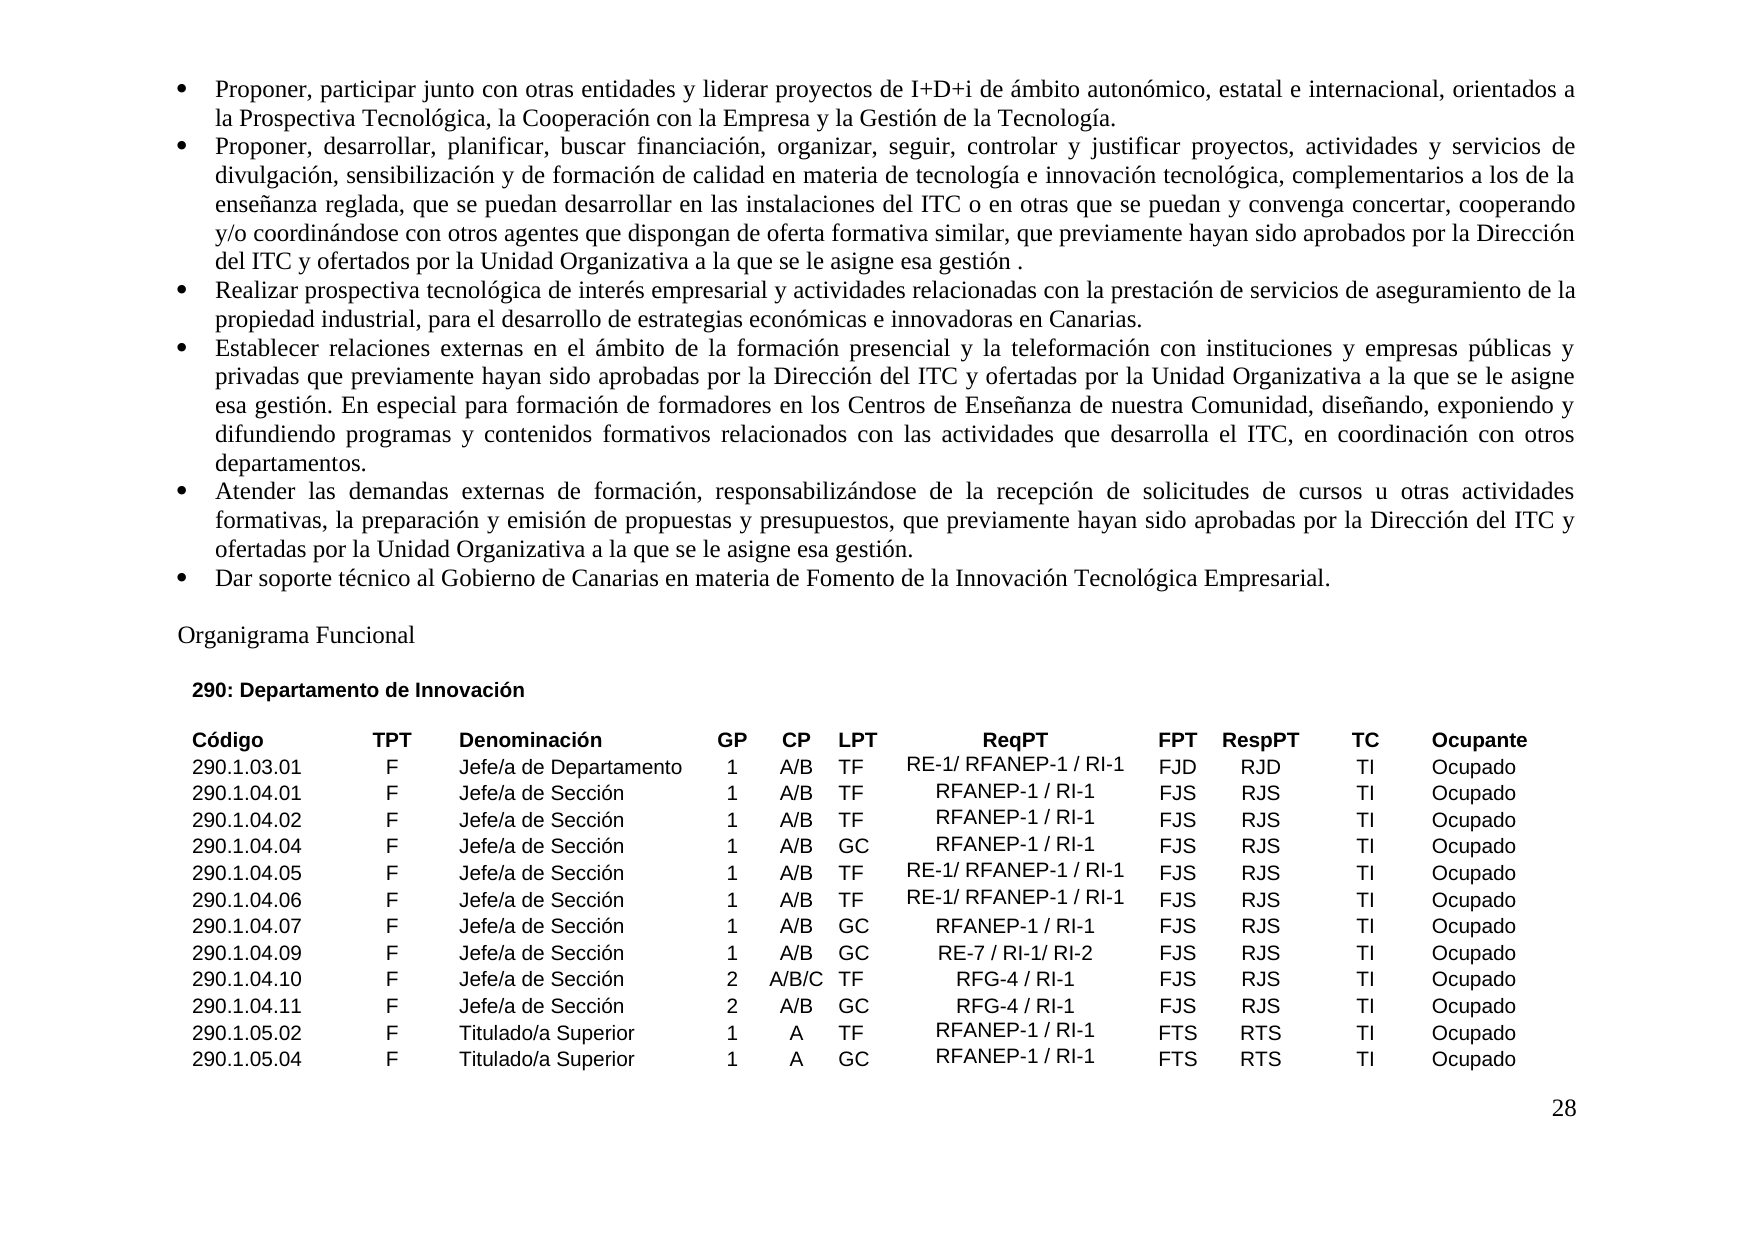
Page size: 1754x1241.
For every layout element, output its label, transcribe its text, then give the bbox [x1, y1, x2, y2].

table_cell A/B [762, 805, 831, 832]
table_cell FTS [1141, 1018, 1214, 1044]
table_cell FJS [1141, 805, 1214, 832]
table_cell 290.1.04.11 [185, 991, 332, 1018]
table_cell 1 [703, 805, 762, 832]
table_cell Jefe/a de Sección [452, 779, 703, 805]
table_cell TF [831, 752, 890, 779]
table_cell TF [831, 965, 890, 991]
table_cell RJS [1215, 938, 1307, 964]
table_cell F [333, 991, 452, 1018]
table_cell 1 [703, 911, 762, 938]
table_cell RJS [1215, 832, 1307, 858]
table_cell Titulado/a Superior [452, 1044, 703, 1071]
list Atender las demandas externas de formación, responsabilizándose de la recepción de solicitudes de cursos u otras actividades formativas, la preparación y emisión de propuestas y presupuestos, que previamente hayan sido aprobadas por la Dirección del ITC y ofertadas por la Unidad Organizativa a la que se le asigne esa gestión. [177, 476, 1577, 563]
table_cell TI [1307, 1018, 1424, 1044]
table_cell FJS [1141, 965, 1214, 991]
table_cell Denominación [452, 726, 703, 752]
table_cell RJS [1215, 911, 1307, 938]
table_cell FTS [1141, 1044, 1214, 1071]
table_cell FJD [1141, 752, 1214, 779]
table_cell TI [1307, 1044, 1424, 1071]
table_cell Ocupante [1424, 726, 1754, 752]
table_cell Ocupado [1424, 858, 1754, 885]
table_cell TPT [333, 726, 452, 752]
table_cell TF [831, 805, 890, 832]
table_cell GC [831, 911, 890, 938]
table_cell A/B [762, 991, 831, 1018]
table_cell 2 [703, 965, 762, 991]
table_header [1215, 678, 1307, 726]
table_cell Ocupado [1424, 832, 1754, 858]
table_cell RJS [1215, 858, 1307, 885]
table_cell 1 [703, 832, 762, 858]
table_cell RFANEP-1 / RI-1 [890, 779, 1141, 805]
table_cell A/B [762, 832, 831, 858]
table_cell A/B [762, 858, 831, 885]
table_cell TI [1307, 752, 1424, 779]
table_cell TI [1307, 779, 1424, 805]
table_cell RFANEP-1 / RI-1 [890, 911, 1141, 938]
table_cell RFANEP-1 / RI-1 [890, 832, 1141, 858]
table_cell Código [185, 726, 332, 752]
table_cell FJS [1141, 991, 1214, 1018]
table_cell A/B [762, 911, 831, 938]
table_cell RE-7 / RI-1/ RI-2 [890, 938, 1141, 964]
table_cell A/B [762, 938, 831, 964]
list Realizar prospectiva tecnológica de interés empresarial y actividades relacionadas con la prestación de servicios de aseguramiento de la propiedad industrial, para el desarrollo de estrategias económicas e innovadoras en Canarias. [177, 275, 1577, 333]
table_cell FJS [1141, 885, 1214, 911]
table_cell F [333, 832, 452, 858]
table_cell RTS [1215, 1044, 1307, 1071]
table_cell F [333, 965, 452, 991]
subtitle Organigrama Funcional [177, 620, 1577, 649]
table_cell GC [831, 938, 890, 964]
table_cell Jefe/a de Sección [452, 858, 703, 885]
table_cell LPT [831, 726, 890, 752]
table_cell Ocupado [1424, 752, 1754, 779]
table_cell 290.1.04.09 [185, 938, 332, 964]
table_cell 1 [703, 779, 762, 805]
table_cell 1 [703, 885, 762, 911]
table_cell FPT [1141, 726, 1214, 752]
table_cell 290.1.04.02 [185, 805, 332, 832]
table_cell A/B [762, 752, 831, 779]
table_cell GC [831, 832, 890, 858]
table_cell 1 [703, 938, 762, 964]
table_cell 1 [703, 1044, 762, 1071]
table_cell 1 [703, 752, 762, 779]
table_cell TI [1307, 858, 1424, 885]
table_cell F [333, 752, 452, 779]
table_cell CP [762, 726, 831, 752]
table_cell TF [831, 779, 890, 805]
table_cell GP [703, 726, 762, 752]
table_cell 290.1.04.06 [185, 885, 332, 911]
table_cell 290.1.04.01 [185, 779, 332, 805]
table_cell TI [1307, 832, 1424, 858]
table_cell Jefe/a de Sección [452, 991, 703, 1018]
table_cell Ocupado [1424, 938, 1754, 964]
table_cell Ocupado [1424, 1018, 1754, 1044]
table_cell FJS [1141, 779, 1214, 805]
table_cell F [333, 779, 452, 805]
list Establecer relaciones externas en el ámbito de la formación presencial y la teleformación con instituciones y empresas públicas y privadas que previamente hayan sido aprobadas por la Dirección del ITC y ofertadas por la Unidad Organizativa a la que se le asigne esa gestión. En especial para formación de formadores en los Centros de Enseñanza de nuestra Comunidad, diseñando, exponiendo y difundiendo programas y contenidos formativos relacionados con las actividades que desarrolla el ITC, en coordinación con otros departamentos. [177, 333, 1577, 476]
table_cell Ocupado [1424, 805, 1754, 832]
table_cell Jefe/a de Sección [452, 965, 703, 991]
table_cell RJS [1215, 991, 1307, 1018]
table_cell 290.1.05.02 [185, 1018, 332, 1044]
table_cell F [333, 805, 452, 832]
table_cell RJD [1215, 752, 1307, 779]
table_cell Jefe/a de Sección [452, 832, 703, 858]
table_cell RFANEP-1 / RI-1 [890, 1044, 1141, 1071]
table_cell RFG-4 / RI-1 [890, 965, 1141, 991]
table_cell TF [831, 858, 890, 885]
table_cell F [333, 911, 452, 938]
table_cell Jefe/a de Sección [452, 938, 703, 964]
table_cell 290.1.04.04 [185, 832, 332, 858]
table_cell A [762, 1018, 831, 1044]
table_cell Jefe/a de Sección [452, 885, 703, 911]
table_cell Titulado/a Superior [452, 1018, 703, 1044]
table_header 290: Departamento de Innovación [185, 678, 1214, 726]
table_cell RE-1/ RFANEP-1 / RI-1 [890, 858, 1141, 885]
table_cell 1 [703, 1018, 762, 1044]
table_cell FJS [1141, 911, 1214, 938]
table_cell 290.1.04.10 [185, 965, 332, 991]
table_cell RE-1/ RFANEP-1 / RI-1 [890, 752, 1141, 779]
table_cell RFANEP-1 / RI-1 [890, 1018, 1141, 1044]
table_cell F [333, 858, 452, 885]
table_cell TI [1307, 965, 1424, 991]
table_cell TF [831, 885, 890, 911]
table_cell Jefe/a de Sección [452, 911, 703, 938]
table_cell RJS [1215, 779, 1307, 805]
table_cell 290.1.04.05 [185, 858, 332, 885]
table_cell TI [1307, 911, 1424, 938]
table_cell RFANEP-1 / RI-1 [890, 805, 1141, 832]
table_cell TI [1307, 991, 1424, 1018]
table_header [1307, 678, 1424, 726]
table_cell GC [831, 1044, 890, 1071]
table_cell Jefe/a de Sección [452, 805, 703, 832]
table_cell Ocupado [1424, 779, 1754, 805]
table_cell FJS [1141, 832, 1214, 858]
table_cell ReqPT [890, 726, 1141, 752]
table_cell RTS [1215, 1018, 1307, 1044]
table_cell 2 [703, 991, 762, 1018]
table_cell F [333, 938, 452, 964]
table_cell TF [831, 1018, 890, 1044]
table_cell RespPT [1215, 726, 1307, 752]
table_cell Ocupado [1424, 991, 1754, 1018]
table_cell F [333, 885, 452, 911]
table_cell 290.1.05.04 [185, 1044, 332, 1071]
table_cell 1 [703, 858, 762, 885]
table_cell A/B [762, 885, 831, 911]
list Proponer, participar junto con otras entidades y liderar proyectos de I+D+i de ámbito autonómico, estatal e internacional, orientados a la Prospectiva Tecnológica, la Cooperación con la Empresa y la Gestión de la Tecnología. [177, 74, 1577, 131]
table_cell GC [831, 991, 890, 1018]
table_cell RFG-4 / RI-1 [890, 991, 1141, 1018]
table_cell A [762, 1044, 831, 1071]
table_header [1424, 678, 1754, 726]
table_cell 290.1.04.07 [185, 911, 332, 938]
table_cell A/B/C [762, 965, 831, 991]
list Proponer, desarrollar, planificar, buscar financiación, organizar, seguir, controlar y justificar proyectos, actividades y servicios de divulgación, sensibilización y de formación de calidad en materia de tecnología e innovación tecnológica, complementarios a los de la enseñanza reglada, que se puedan desarrollar en las instalaciones del ITC o en otras que se puedan y convenga concertar, cooperando y/o coordinándose con otros agentes que dispongan de oferta formativa similar, que previamente hayan sido aprobados por la Dirección del ITC y ofertados por la Unidad Organizativa a la que se le asigne esa gestión . [177, 131, 1577, 275]
table_cell RJS [1215, 965, 1307, 991]
table_cell TI [1307, 805, 1424, 832]
table_cell A/B [762, 779, 831, 805]
table_cell Ocupado [1424, 885, 1754, 911]
table_cell RJS [1215, 805, 1307, 832]
table_cell F [333, 1044, 452, 1071]
table_cell Ocupado [1424, 1044, 1754, 1071]
table_cell Ocupado [1424, 965, 1754, 991]
table_cell TI [1307, 885, 1424, 911]
table_cell F [333, 1018, 452, 1044]
table_cell Jefe/a de Departamento [452, 752, 703, 779]
table_cell RE-1/ RFANEP-1 / RI-1 [890, 885, 1141, 911]
list Dar soporte técnico al Gobierno de Canarias en materia de Fomento de la Innovación Tecnológica Empresarial. [177, 563, 1577, 591]
table_cell TI [1307, 938, 1424, 964]
table_cell 290.1.03.01 [185, 752, 332, 779]
table_cell RJS [1215, 885, 1307, 911]
table_cell FJS [1141, 938, 1214, 964]
table_cell Ocupado [1424, 911, 1754, 938]
table_cell FJS [1141, 858, 1214, 885]
table_cell TC [1307, 726, 1424, 752]
